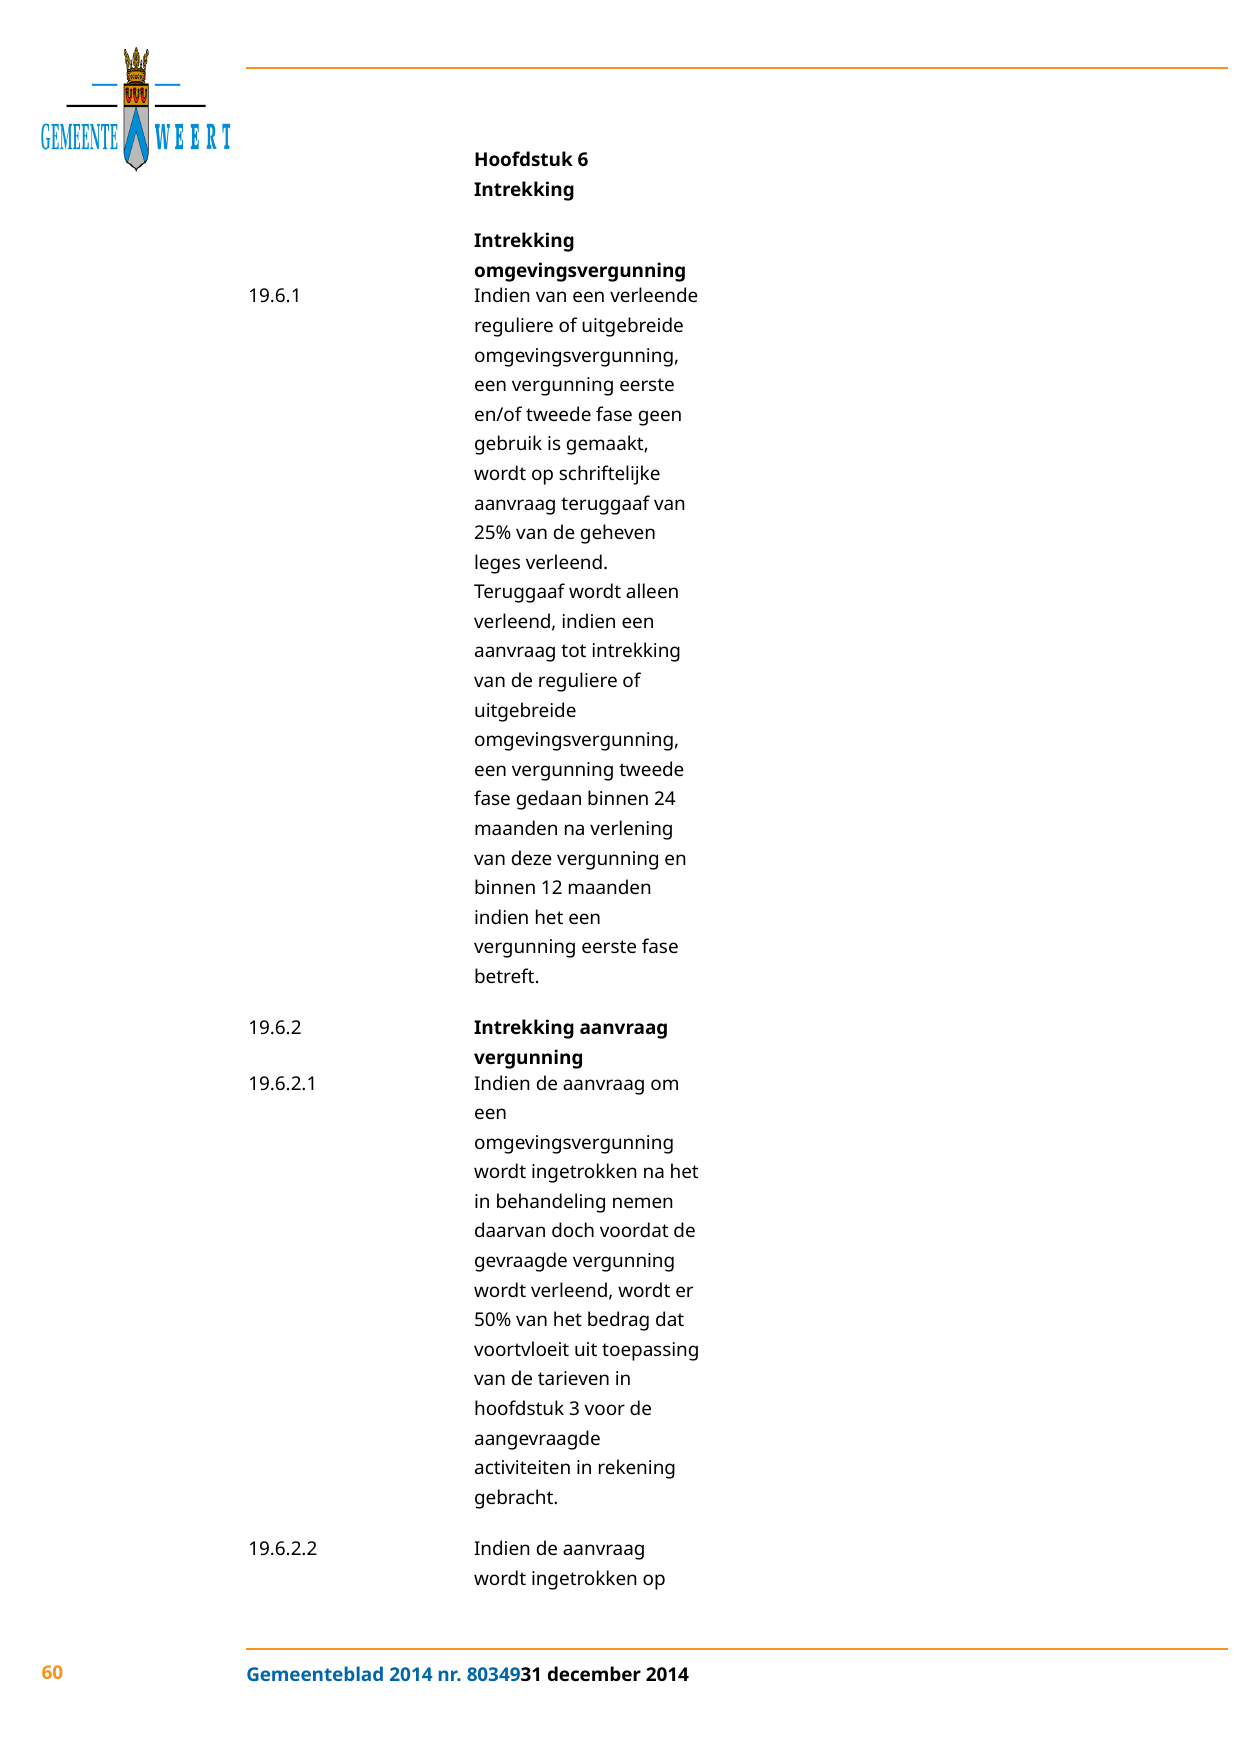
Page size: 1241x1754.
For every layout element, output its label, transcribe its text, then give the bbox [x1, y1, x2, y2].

table_cell 19.6.2.1 [248, 1070, 474, 1510]
table_cell 19.6.2 [248, 1015, 474, 1070]
table_cell [700, 146, 926, 202]
table_cell Hoofdstuk 6 Intrekking [474, 146, 700, 202]
table_cell [700, 989, 926, 1014]
table_cell Indien van een verleende reguliere of uitgebreide omgevingsvergunning, een vergunning eerste en/of tweede fase geen gebruik is gemaakt, wordt op schriftelijke aanvraag teruggaaf van 25% van de geheven leges verleend. Teruggaaf wordt alleen verleend, indien een aanvraag tot intrekking van de reguliere of uitgebreide omgevingsvergunning, een vergunning tweede fase gedaan binnen 24 maanden na verlening van deze vergunning en binnen 12 maanden indien het een vergunning eerste fase betreft. [474, 283, 700, 989]
table_cell [248, 989, 474, 1014]
table_cell [926, 202, 1152, 227]
table_cell [926, 1510, 1152, 1535]
table_cell [700, 1510, 926, 1535]
table_cell [248, 202, 474, 227]
table_cell [926, 121, 1152, 146]
table_cell [926, 1070, 1152, 1510]
table_cell [700, 283, 926, 989]
table_cell [926, 1015, 1152, 1070]
table_cell Intrekking omgevingsvergunning [474, 227, 700, 283]
table_cell [700, 1070, 926, 1510]
table_cell [926, 146, 1152, 202]
table_cell [926, 283, 1152, 989]
table_cell [248, 227, 474, 283]
table_cell [926, 227, 1152, 283]
table_cell [700, 121, 926, 146]
table_cell Intrekking aanvraag vergunning [474, 1015, 700, 1070]
table_cell Indien de aanvraag wordt ingetrokken op [474, 1535, 700, 1591]
table_cell 19.6.1 [248, 283, 474, 989]
table_cell [248, 121, 474, 146]
table_cell [700, 202, 926, 227]
table_cell [474, 121, 700, 146]
table_cell [700, 227, 926, 283]
table_cell [474, 95, 700, 121]
table_cell [248, 146, 474, 202]
table_cell [700, 1535, 926, 1591]
table_cell [700, 95, 926, 121]
table_cell [248, 95, 474, 121]
table_cell [926, 95, 1152, 121]
table_cell Indien de aanvraag om een omgevingsvergunning wordt ingetrokken na het in behandeling nemen daarvan doch voordat de gevraagde vergunning wordt verleend, wordt er 50% van het bedrag dat voortvloeit uit toepassing van de tarieven in hoofdstuk 3 voor de aangevraagde activiteiten in rekening gebracht. [474, 1070, 700, 1510]
table_cell [700, 1015, 926, 1070]
table_cell 19.6.2.2 [248, 1535, 474, 1591]
table_cell [474, 989, 700, 1014]
table_cell [474, 202, 700, 227]
table_cell [926, 989, 1152, 1014]
table_cell [926, 1535, 1152, 1591]
table_cell [248, 1510, 474, 1535]
table_cell [474, 1510, 700, 1535]
picture [41, 47, 231, 172]
